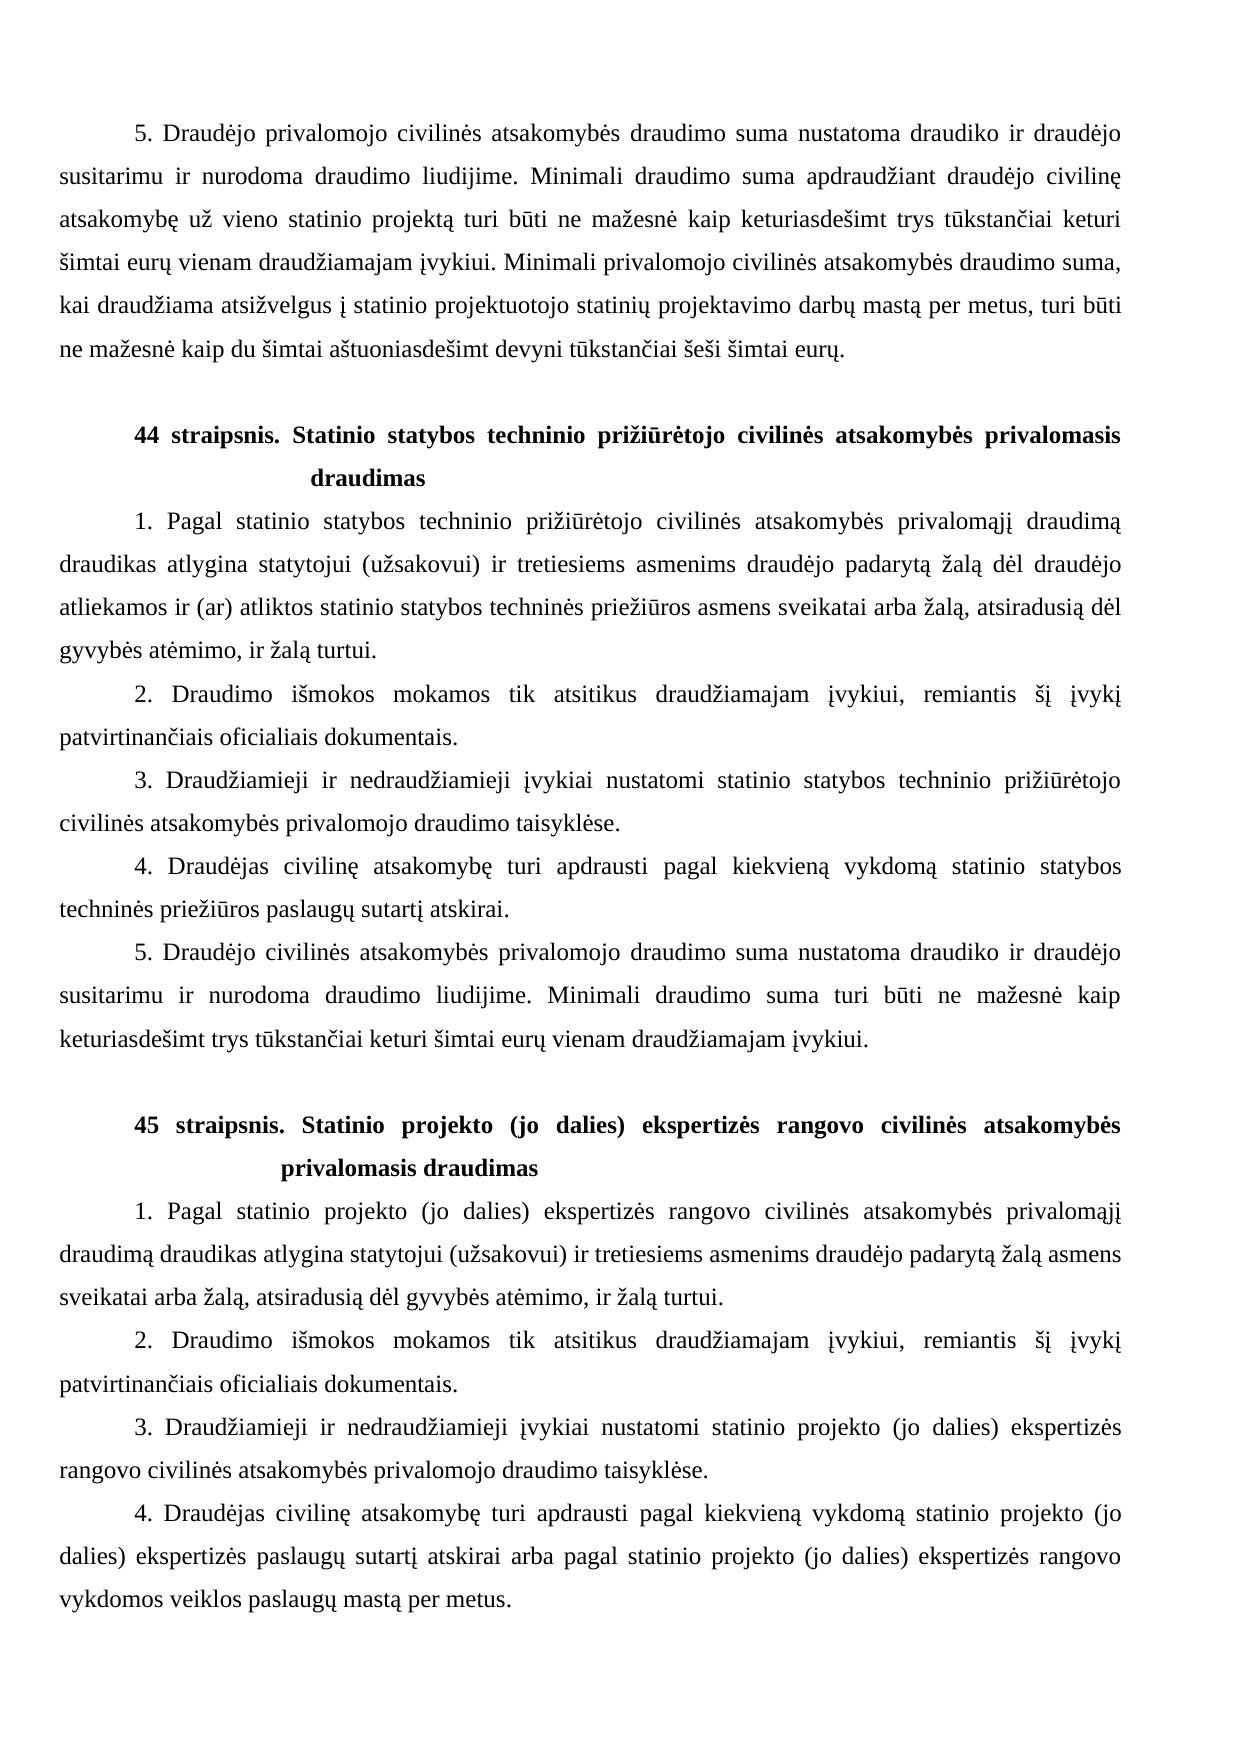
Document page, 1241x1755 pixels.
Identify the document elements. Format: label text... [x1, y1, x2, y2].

text 1. Pagal statinio statybos techninio prižiūrėtojo civilinės atsakomybės privalomąjį draudimą draudikas atlygina statytojui (užsakovui) ir tretiesiems asmenims draudėjo padarytą žalą dėl draudėjo atliekamos ir (ar) atliktos statinio statybos techninės priežiūros asmens sveikatai arba žalą, atsiradusią dėl gyvybės atėmimo, ir žalą turtui. [59, 506, 1122, 664]
text 3. Draudžiamieji ir nedraudžiamieji įvykiai nustatomi statinio projekto (jo dalies) ekspertizės rangovo civilinės atsakomybės privalomojo draudimo taisyklėse. [59, 1412, 1122, 1484]
text 44 straipsnis. Statinio statybos techninio prižiūrėtojo civilinės atsakomybės privalomasis draudimas [134, 420, 1122, 492]
text 5. Draudėjo civilinės atsakomybės privalomojo draudimo suma nustatoma draudiko ir draudėjo susitarimu ir nurodoma draudimo liudijime. Minimali draudimo suma turi būti ne mažesnė kaip keturiasdešimt trys tūkstančiai keturi šimtai eurų vienam draudžiamajam įvykiui. [59, 937, 1122, 1052]
text 4. Draudėjas civilinę atsakomybę turi apdrausti pagal kiekvieną vykdomą statinio statybos techninės priežiūros paslaugų sutartį atskirai. [59, 851, 1122, 923]
text 3. Draudžiamieji ir nedraudžiamieji įvykiai nustatomi statinio statybos techninio prižiūrėtojo civilinės atsakomybės privalomojo draudimo taisyklėse. [59, 765, 1122, 837]
text 1. Pagal statinio projekto (jo dalies) ekspertizės rangovo civilinės atsakomybės privalomąjį draudimą draudikas atlygina statytojui (užsakovui) ir tretiesiems asmenims draudėjo padarytą žalą asmens sveikatai arba žalą, atsiradusią dėl gyvybės atėmimo, ir žalą turtui. [59, 1196, 1122, 1311]
text 2. Draudimo išmokos mokamos tik atsitikus draudžiamajam įvykiui, remiantis šį įvykį patvirtinančiais oficialiais dokumentais. [59, 679, 1122, 751]
text 2. Draudimo išmokos mokamos tik atsitikus draudžiamajam įvykiui, remiantis šį įvykį patvirtinančiais oficialiais dokumentais. [59, 1326, 1122, 1397]
text 4. Draudėjas civilinę atsakomybę turi apdrausti pagal kiekvieną vykdomą statinio projekto (jo dalies) ekspertizės paslaugų sutartį atskirai arba pagal statinio projekto (jo dalies) ekspertizės rangovo vykdomos veiklos paslaugų mastą per metus. [59, 1498, 1122, 1613]
text 5. Draudėjo privalomojo civilinės atsakomybės draudimo suma nustatoma draudiko ir draudėjo susitarimu ir nurodoma draudimo liudijime. Minimali draudimo suma apdraudžiant draudėjo civilinę atsakomybę už vieno statinio projektą turi būti ne mažesnė kaip keturiasdešimt trys tūkstančiai keturi šimtai eurų vienam draudžiamajam įvykiui. Minimali privalomojo civilinės atsakomybės draudimo suma, kai draudžiama atsižvelgus į statinio projektuotojo statinių projektavimo darbų mastą per metus, turi būti ne mažesnė kaip du šimtai aštuoniasdešimt devyni tūkstančiai šeši šimtai eurų. [59, 118, 1122, 362]
text 45 straipsnis. Statinio projekto (jo dalies) ekspertizės rangovo civilinės atsakomybės privalomasis draudimas [134, 1110, 1122, 1182]
